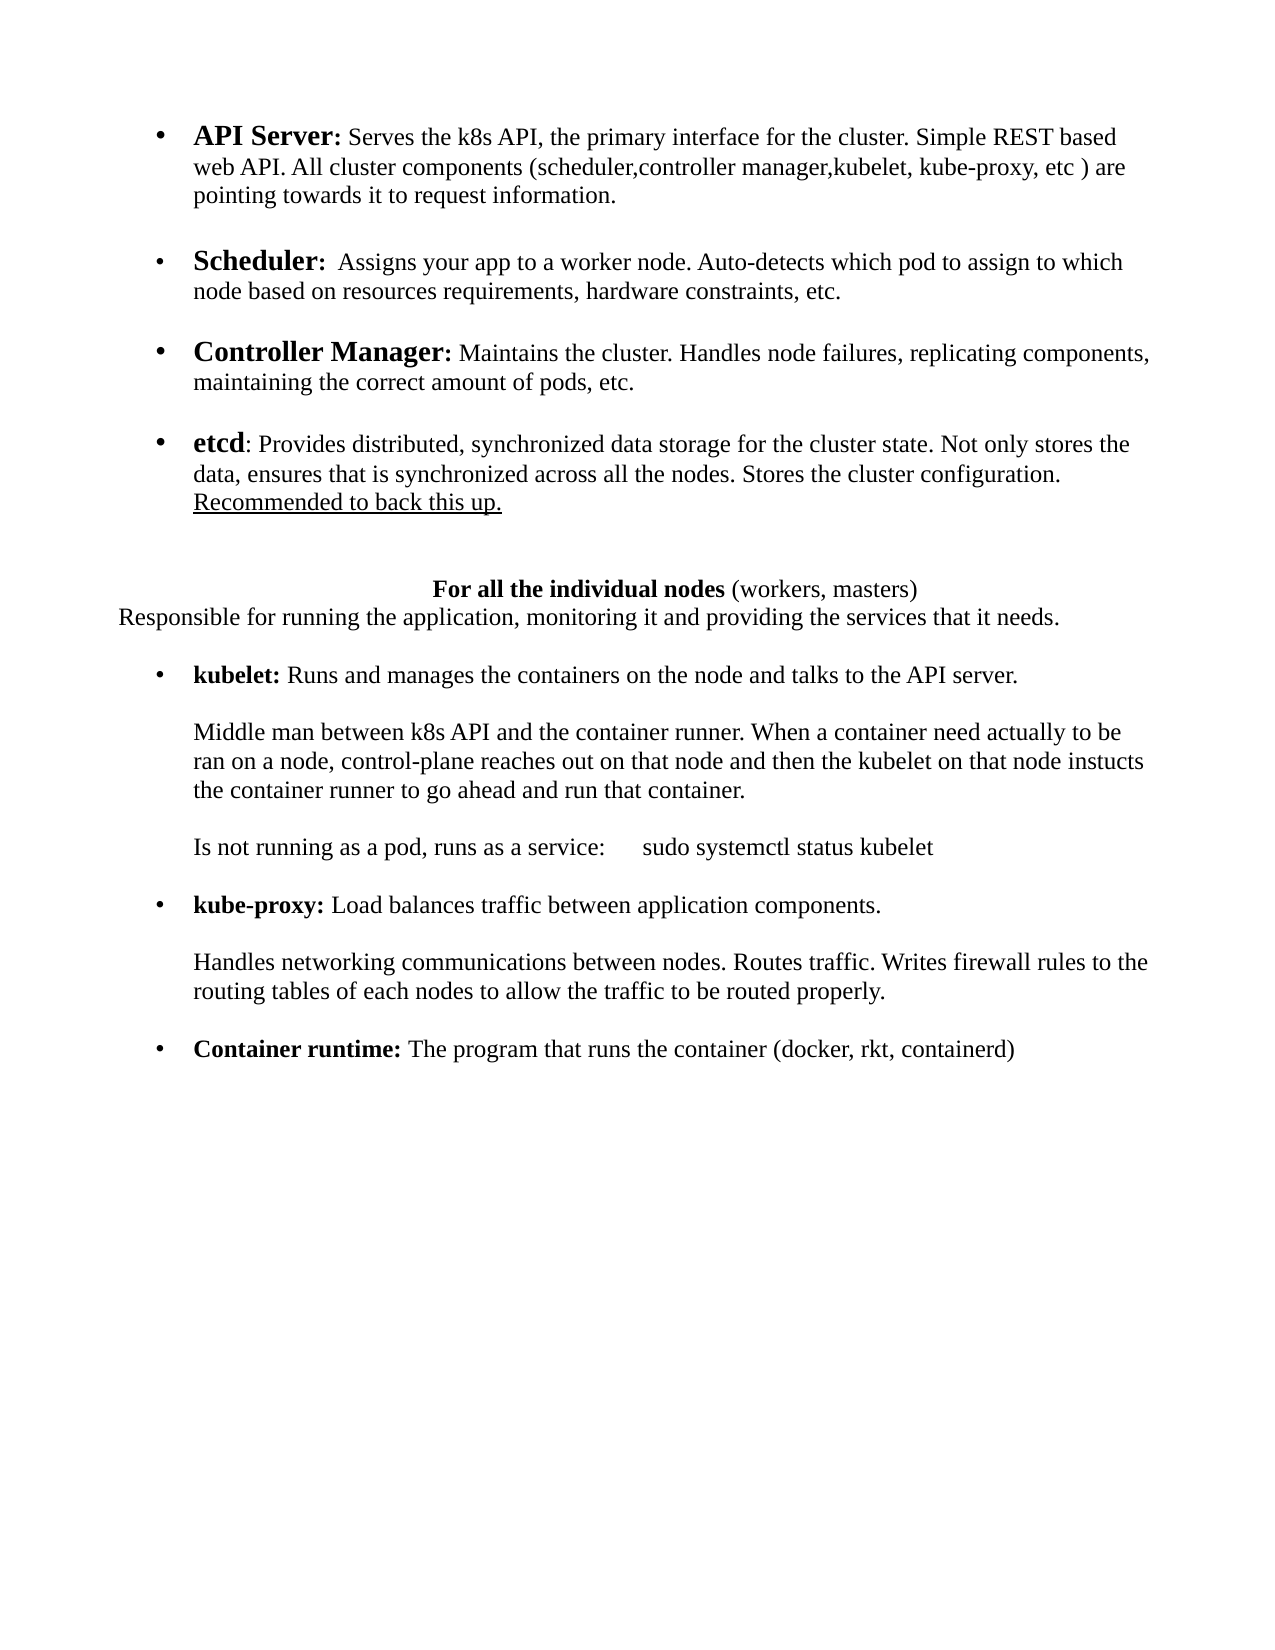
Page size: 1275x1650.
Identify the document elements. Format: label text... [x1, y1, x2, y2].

list Handles networking communications between nodes. Routes traffic. Writes firewall rules to the routing tables of each nodes to allow the traffic to be routed properly. [156, 947, 1157, 1005]
list Scheduler: Assigns your app to a worker node. Auto-detects which pod to assign to which node based on resources requirements, hardware constraints, etc. [156, 243, 1157, 305]
list etcd: Provides distributed, synchronized data storage for the cluster state. Not only stores the data, ensures that is synchronized across all the nodes. Stores the cluster configuration. [156, 425, 1157, 487]
text Responsible for running the application, monitoring it and providing the services that it needs. [118, 602, 1157, 631]
list kube-proxy: Load balances traffic between application components. [156, 890, 1157, 919]
list Is not running as a pod, runs as a service: sudo systemctl status kubelet [156, 832, 1157, 861]
list Container runtime: The program that runs the container (docker, rkt, containerd) [156, 1034, 1157, 1062]
list Middle man between k8s API and the container runner. When a container need actually to be ran on a node, control-plane reaches out on that node and then the kubelet on that node instucts the container runner to go ahead and run that container. [156, 717, 1157, 804]
list For all the individual nodes (workers, masters) [156, 574, 1157, 602]
list Controller Manager: Maintains the cluster. Handles node failures, replicating components, maintaining the correct amount of pods, etc. [156, 334, 1157, 396]
list API Server: Serves the k8s API, the primary interface for the cluster. Simple REST based web API. All cluster components (scheduler,controller manager,kubelet, kube-proxy, etc ) are pointing towards it to request information. [156, 118, 1157, 209]
list kubelet: Runs and manages the containers on the node and talks to the API server. [156, 660, 1157, 689]
list Recommended to back this up. [156, 487, 1157, 516]
